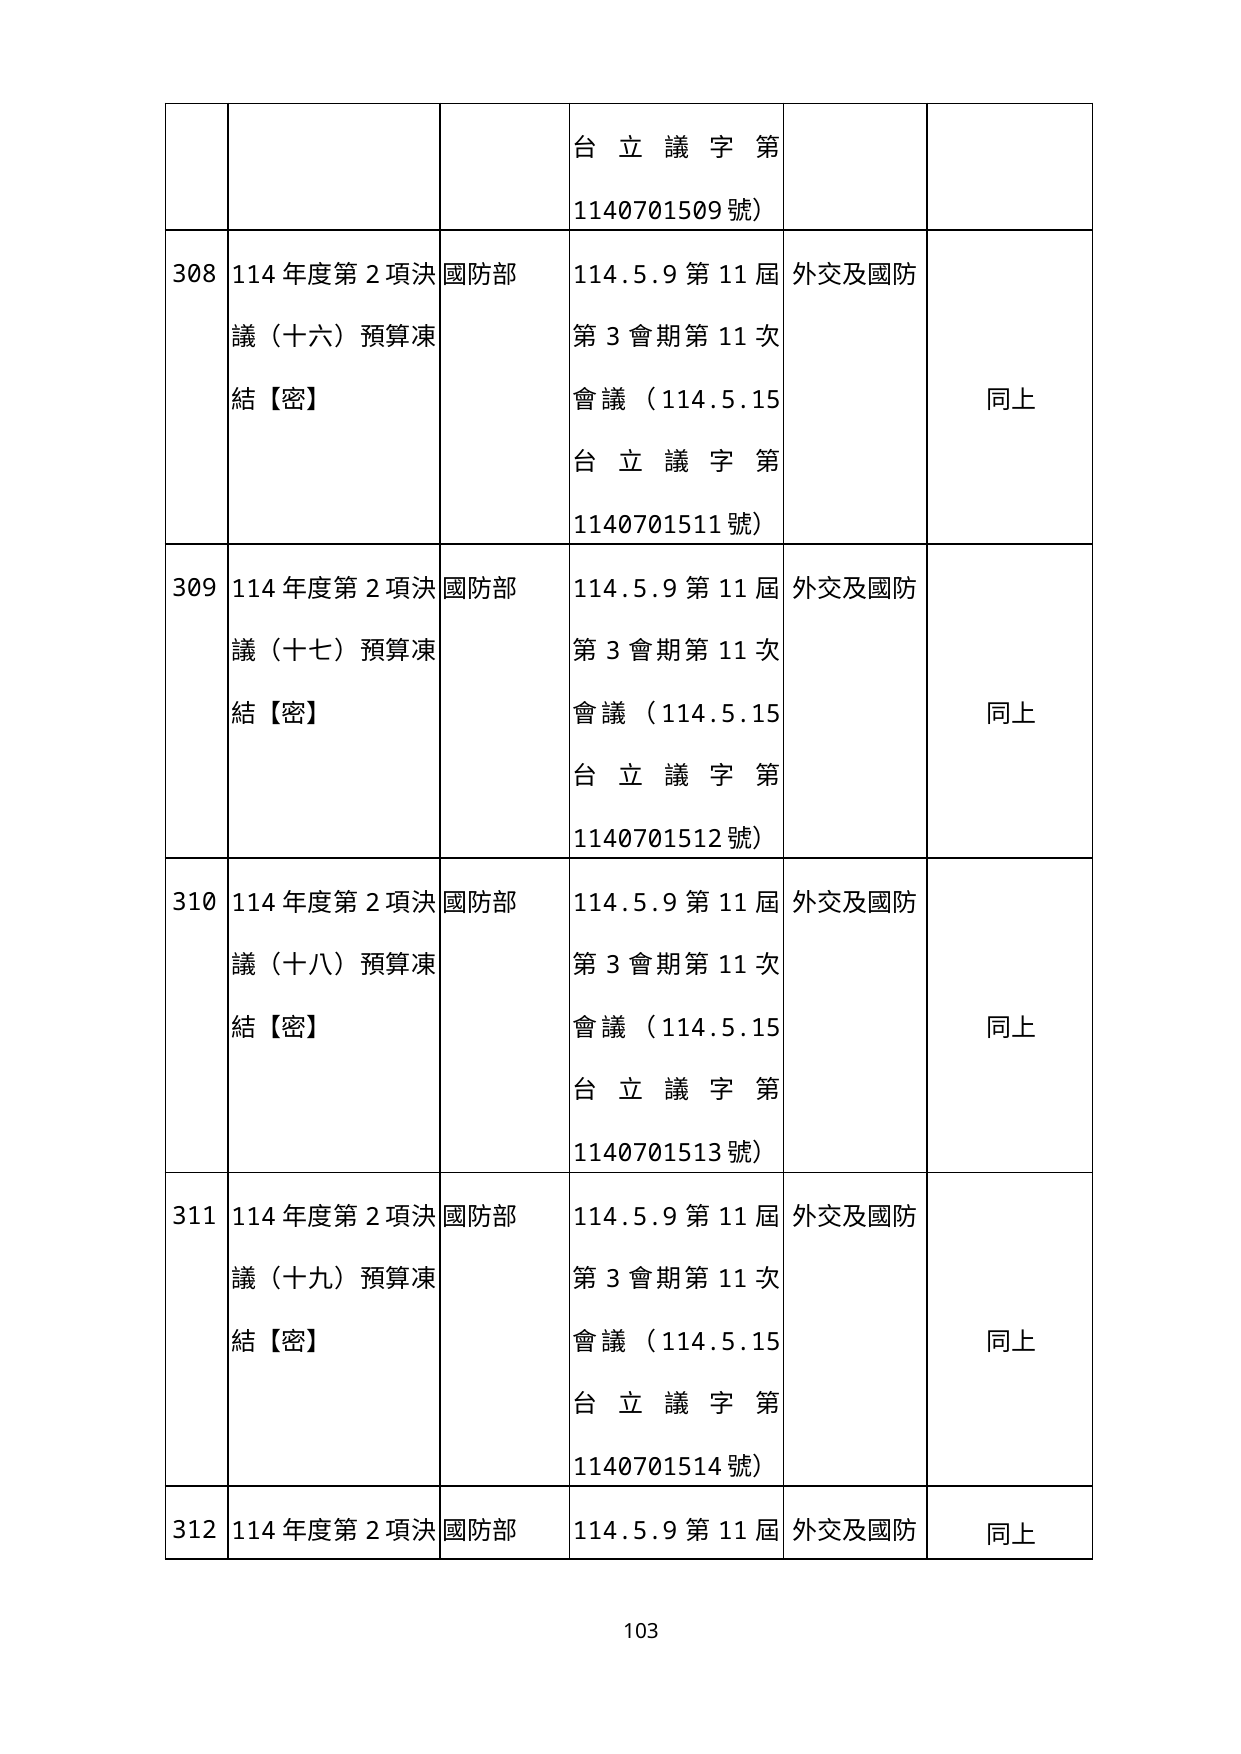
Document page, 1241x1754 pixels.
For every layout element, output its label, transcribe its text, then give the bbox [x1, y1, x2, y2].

table_cell 國防部 [441, 231, 569, 543]
table_cell 114年度第2項決議（十九）預算凍結【密】 [229, 1173, 439, 1485]
table_cell [166, 859, 227, 1171]
table_cell 114年度第2項決議（十八）預算凍結【密】 [229, 859, 439, 1171]
table_cell 外交及國防 [784, 859, 926, 1171]
table_cell 同上 [928, 545, 1092, 857]
table_cell [928, 104, 1092, 229]
table_cell 114.5.9第11屆第3會期第11次會議（114.5.15台立議字第1140701513號） [570, 859, 783, 1171]
table_cell [441, 104, 569, 229]
table_cell [784, 104, 926, 229]
table_cell 台立議字第1140701509號） [570, 104, 783, 229]
table_cell 114.5.9第11屆第3會期第11次會議（114.5.15台立議字第1140701514號） [570, 1173, 783, 1485]
table_cell 國防部 [441, 1173, 569, 1485]
table_cell [229, 104, 439, 229]
table_cell 外交及國防 [784, 231, 926, 543]
table_cell 同上 [928, 1173, 1092, 1485]
table_cell 外交及國防 [784, 545, 926, 857]
table_cell 國防部 [441, 1487, 569, 1558]
table_cell 114.5.9第11屆第3會期第11次會議（114.5.15台立議字第1140701512號） [570, 545, 783, 857]
table_cell 114.5.9第11屆 [570, 1487, 783, 1558]
table_cell 國防部 [441, 545, 569, 857]
table_cell [166, 231, 227, 543]
table_cell 同上 [928, 231, 1092, 543]
table_cell 114年度第2項決議（十七）預算凍結【密】 [229, 545, 439, 857]
table_cell [166, 1487, 227, 1558]
table_cell 同上 [928, 1487, 1092, 1558]
table_cell 114年度第2項決議（十六）預算凍結【密】 [229, 231, 439, 543]
table_cell 外交及國防 [784, 1487, 926, 1558]
table_cell [166, 104, 227, 229]
table_cell 外交及國防 [784, 1173, 926, 1485]
table_cell [166, 545, 227, 857]
table_cell 114年度第2項決 [229, 1487, 439, 1558]
table_cell 同上 [928, 859, 1092, 1171]
table_cell 114.5.9第11屆第3會期第11次會議（114.5.15台立議字第1140701511號） [570, 231, 783, 543]
table_cell [166, 1173, 227, 1485]
table_cell 國防部 [441, 859, 569, 1171]
